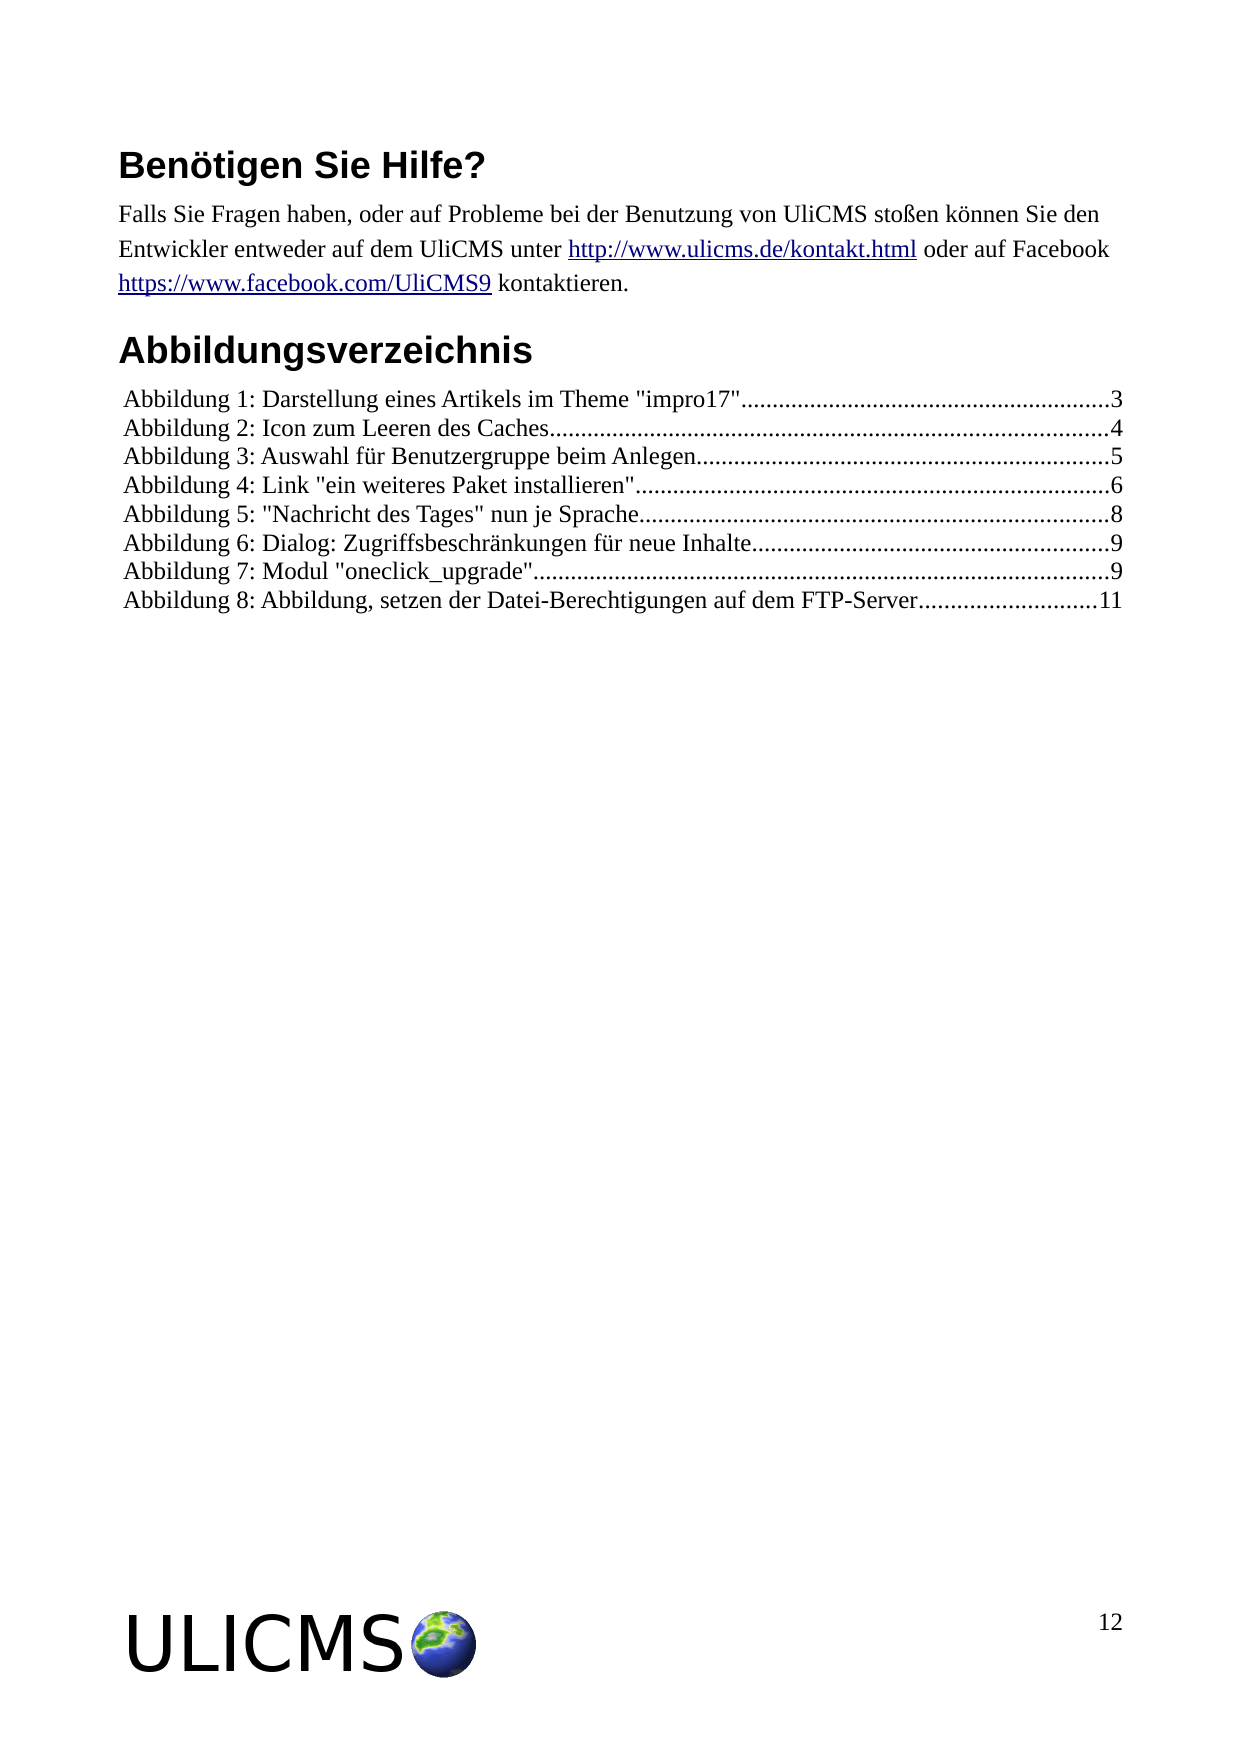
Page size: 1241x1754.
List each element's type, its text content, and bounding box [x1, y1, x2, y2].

text Abbildung 5: "Nachricht des Tages" nun je Sprache 8 [118, 499, 1123, 528]
subtitle Abbildungsverzeichnis [118, 328, 1123, 371]
text Abbildung 7: Modul "oneclick_upgrade" 9 [118, 556, 1123, 585]
subtitle Benötigen Sie Hilfe? [118, 143, 1123, 187]
text Abbildung 6: Dialog: Zugriffsbeschränkungen für neue Inhalte 9 [118, 528, 1123, 556]
text Abbildung 2: Icon zum Leeren des Caches 4 [118, 413, 1123, 441]
text Abbildung 4: Link "ein weiteres Paket installieren" 6 [118, 470, 1123, 499]
text Falls Sie Fragen haben, oder auf Probleme bei der Benutzung von UliCMS stoßen können Sie den Entwickler entweder auf dem UliCMS unter http://www.ulicms.de/kontakt.html oder auf Facebook https://www.facebook.com/UliCMS9 kontaktieren. [118, 199, 1123, 297]
picture [118, 1607, 479, 1681]
text Abbildung 3: Auswahl für Benutzergruppe beim Anlegen 5 [118, 441, 1123, 470]
text Abbildung 8: Abbildung, setzen der Datei-Berechtigungen auf dem FTP-Server 11 [118, 585, 1123, 614]
text Abbildung 1: Darstellung eines Artikels im Theme "impro17" 3 [118, 384, 1123, 413]
